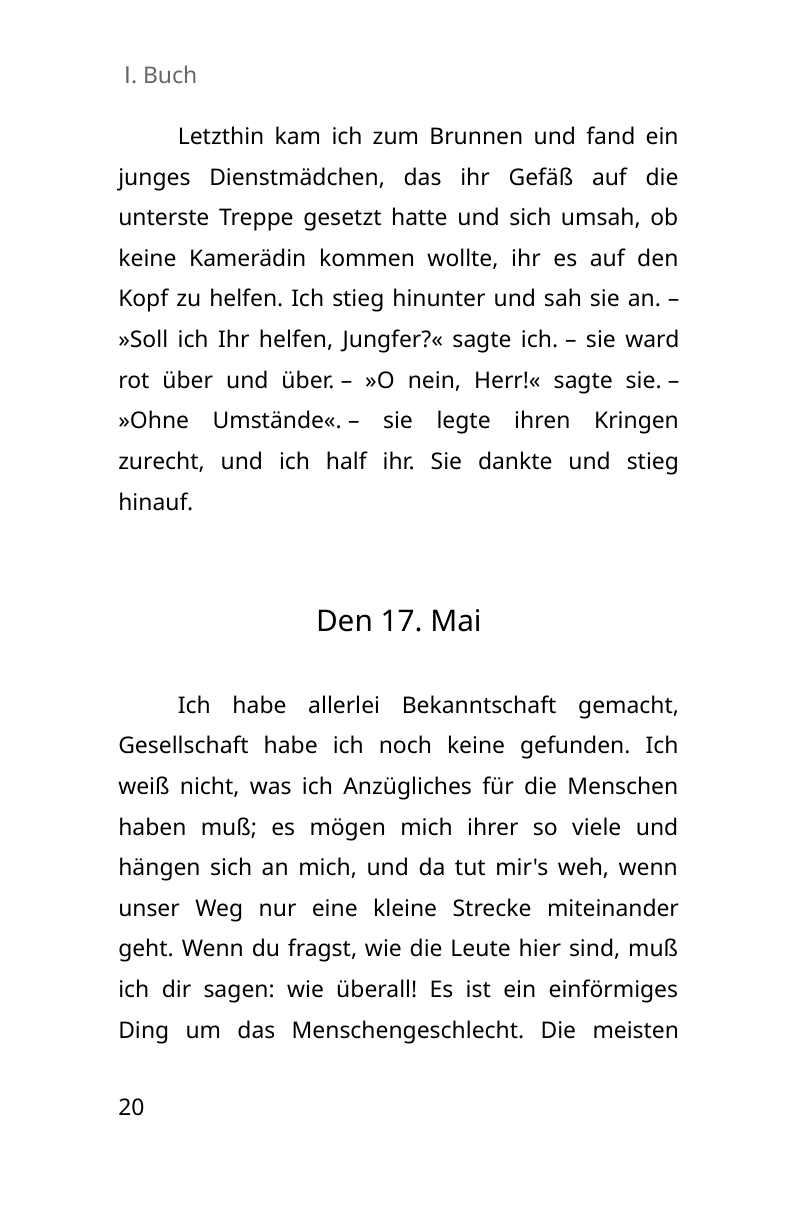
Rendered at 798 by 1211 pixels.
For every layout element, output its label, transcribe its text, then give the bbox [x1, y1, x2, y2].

subtitle Den 17. Mai [118, 561, 679, 641]
text Letzthin kam ich zum Brunnen und fand ein junges Dienstmädchen, das ihr Gefäß auf die unterste Treppe gesetzt hatte und sich umsah, ob keine Kamerädin kommen wollte, ihr es auf den Kopf zu helfen. Ich stieg hinunter und sah sie an. – »Soll ich Ihr helfen, Jungfer?« sagte ich. – sie ward rot über und über. – »O nein, Herr!« sagte sie. – »Ohne Umstände«. – sie legte ihren Kringen zurecht, und ich half ihr. Sie dankte und stieg hinauf. [118, 120, 679, 517]
text Ich habe allerlei Bekanntschaft gemacht, Gesellschaft habe ich noch keine gefunden. Ich weiß nicht, was ich Anzügliches für die Menschen haben muß; es mögen mich ihrer so viele und hängen sich an mich, und da tut mir's weh, wenn unser Weg nur eine kleine Strecke miteinander geht. Wenn du fragst, wie die Leute hier sind, muß ich dir sagen: wie überall! Es ist ein einförmiges Ding um das Menschengeschlecht. Die meisten [118, 664, 679, 1045]
